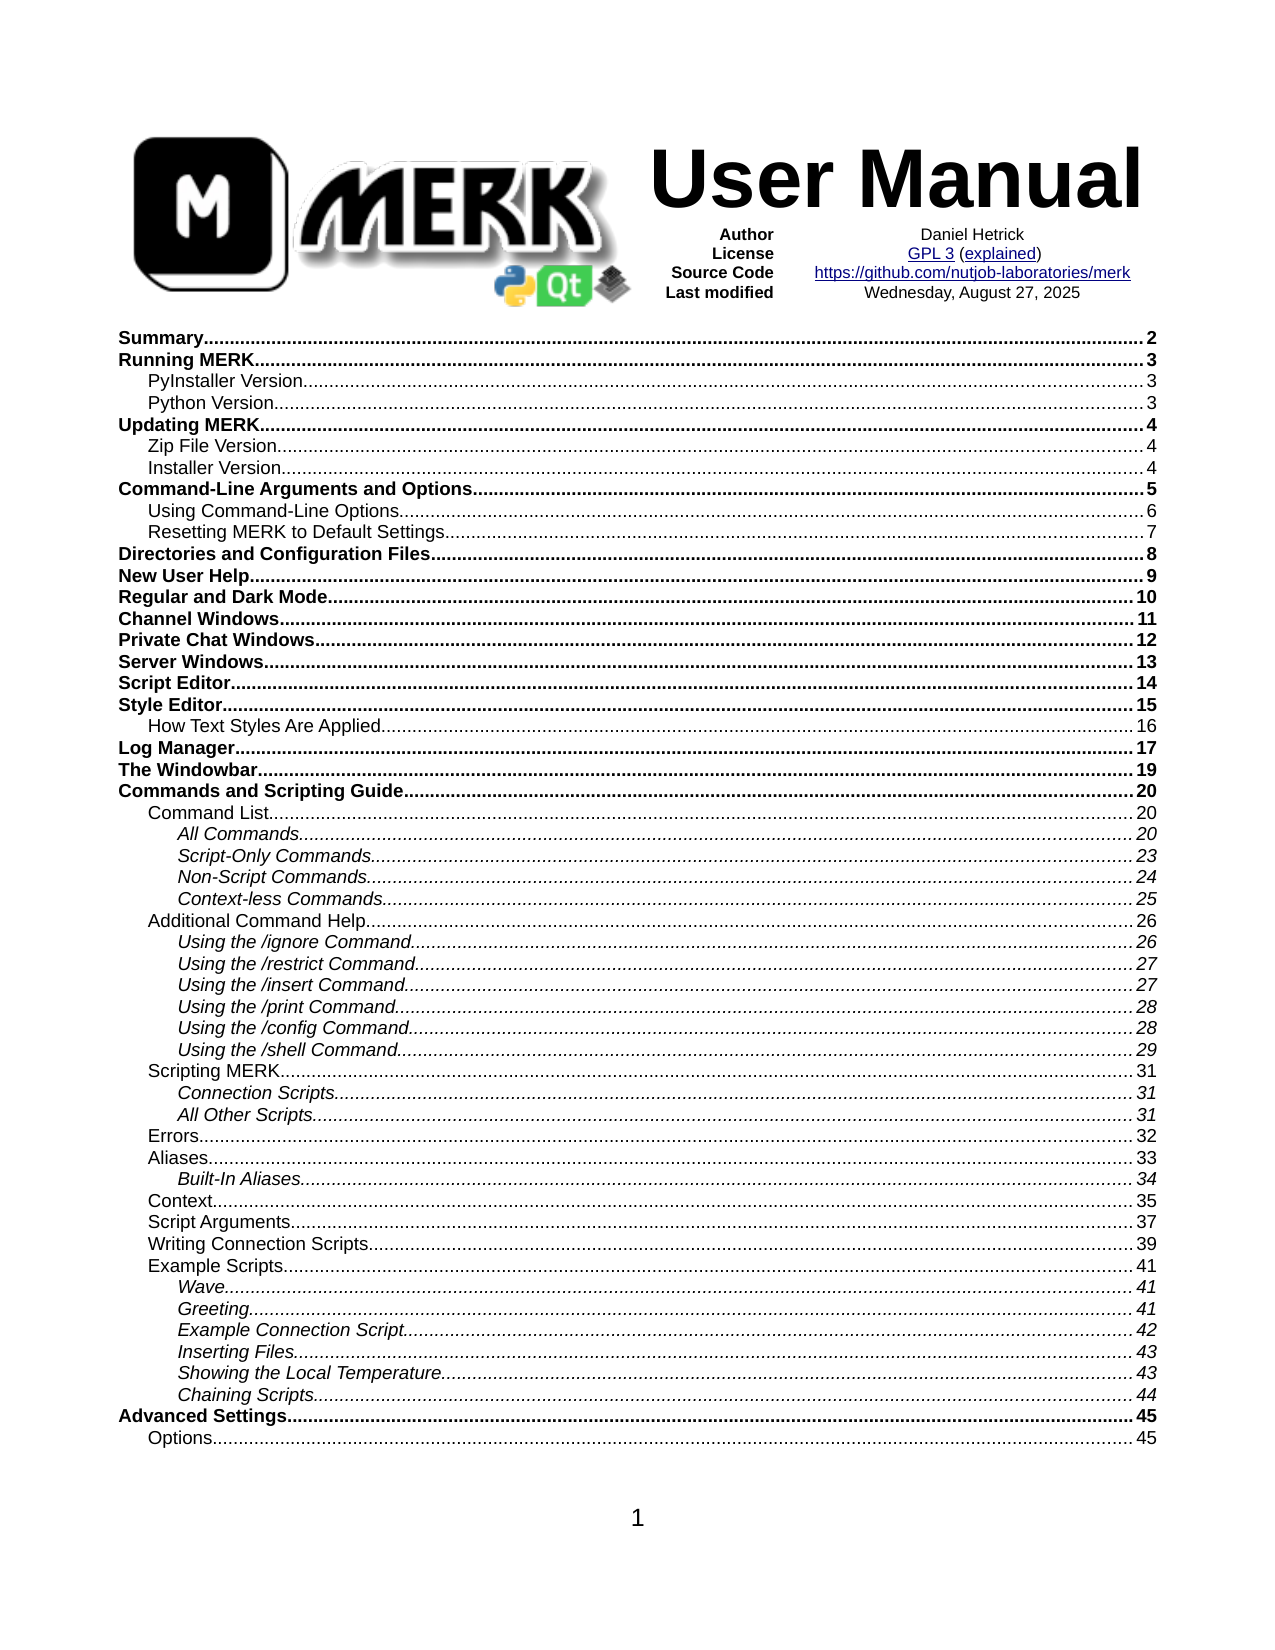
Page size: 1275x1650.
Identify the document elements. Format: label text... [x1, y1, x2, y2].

text PyInstaller Version 3 [148, 370, 1157, 392]
text Connection Scripts 31 [177, 1082, 1157, 1103]
text Wave 41 [177, 1276, 1157, 1297]
text Inserting Files 43 [177, 1341, 1157, 1362]
text Using the /shell Command 29 [177, 1039, 1157, 1060]
text Zip File Version 4 [148, 435, 1157, 457]
text Greeting 41 [177, 1297, 1157, 1319]
text Script-Only Commands 23 [177, 845, 1157, 866]
table_header [638, 118, 1157, 129]
text Regular and Dark Mode 10 [118, 586, 1157, 607]
text Using Command-Line Options 6 [148, 500, 1157, 521]
text Commands and Scripting Guide 20 [118, 780, 1157, 802]
text How Text Styles Are Applied 16 [148, 715, 1157, 737]
text Server Windows 13 [118, 651, 1157, 672]
text Resetting MERK to Default Settings 7 [148, 521, 1157, 543]
text Built-In Aliases 34 [177, 1168, 1157, 1190]
table_header Daniel Hetrick [788, 225, 1157, 244]
table_header [638, 302, 1157, 313]
text Channel Windows 11 [118, 607, 1157, 629]
text Directories and Configuration Files 8 [118, 543, 1157, 564]
table_header Author [638, 225, 788, 244]
text Using the /insert Command 27 [177, 974, 1157, 996]
text Advanced Settings 45 [118, 1405, 1157, 1427]
text Running MERK 3 [118, 349, 1157, 370]
text Using the /ignore Command 26 [177, 931, 1157, 952]
text All Other Scripts 31 [177, 1103, 1157, 1125]
text Context 35 [148, 1190, 1157, 1211]
text Script Arguments 37 [148, 1211, 1157, 1233]
text Using the /restrict Command 27 [177, 952, 1157, 974]
table_cell Source Code [638, 263, 788, 282]
table_cell https://github.com/nutjob-laboratories/merk [788, 263, 1157, 282]
text Command List 20 [148, 802, 1157, 823]
text New User Help 9 [118, 564, 1157, 586]
table_header User Manual [638, 129, 1157, 225]
text Non-Script Commands 24 [177, 866, 1157, 888]
table_cell Wednesday, August 27, 2025 [788, 283, 1157, 302]
text Python Version 3 [148, 392, 1157, 413]
table_cell Last modified [638, 283, 788, 302]
text Log Manager 17 [118, 737, 1157, 758]
table_cell GPL 3 (explained) [788, 244, 1157, 263]
text Context-less Commands 25 [177, 888, 1157, 909]
text Options 45 [148, 1427, 1157, 1448]
text Example Scripts 41 [148, 1254, 1157, 1276]
table_cell License [638, 244, 788, 263]
text Installer Version 4 [148, 457, 1157, 478]
picture [118, 118, 638, 313]
text Writing Connection Scripts 39 [148, 1233, 1157, 1254]
text Using the /config Command 28 [177, 1017, 1157, 1039]
text Scripting MERK 31 [148, 1060, 1157, 1082]
text Summary 2 [118, 327, 1157, 349]
text All Commands 20 [177, 823, 1157, 845]
text Chaining Scripts 44 [177, 1384, 1157, 1405]
text Additional Command Help 26 [148, 909, 1157, 931]
text Using the /print Command 28 [177, 996, 1157, 1017]
text Style Editor 15 [118, 694, 1157, 715]
text Script Editor 14 [118, 672, 1157, 694]
text Updating MERK 4 [118, 413, 1157, 435]
text Errors 32 [148, 1125, 1157, 1147]
text The Windowbar 19 [118, 758, 1157, 780]
text Showing the Local Temperature 43 [177, 1362, 1157, 1384]
text Example Connection Script 42 [177, 1319, 1157, 1341]
text Command-Line Arguments and Options 5 [118, 478, 1157, 500]
text Private Chat Windows 12 [118, 629, 1157, 651]
text Aliases 33 [148, 1147, 1157, 1168]
